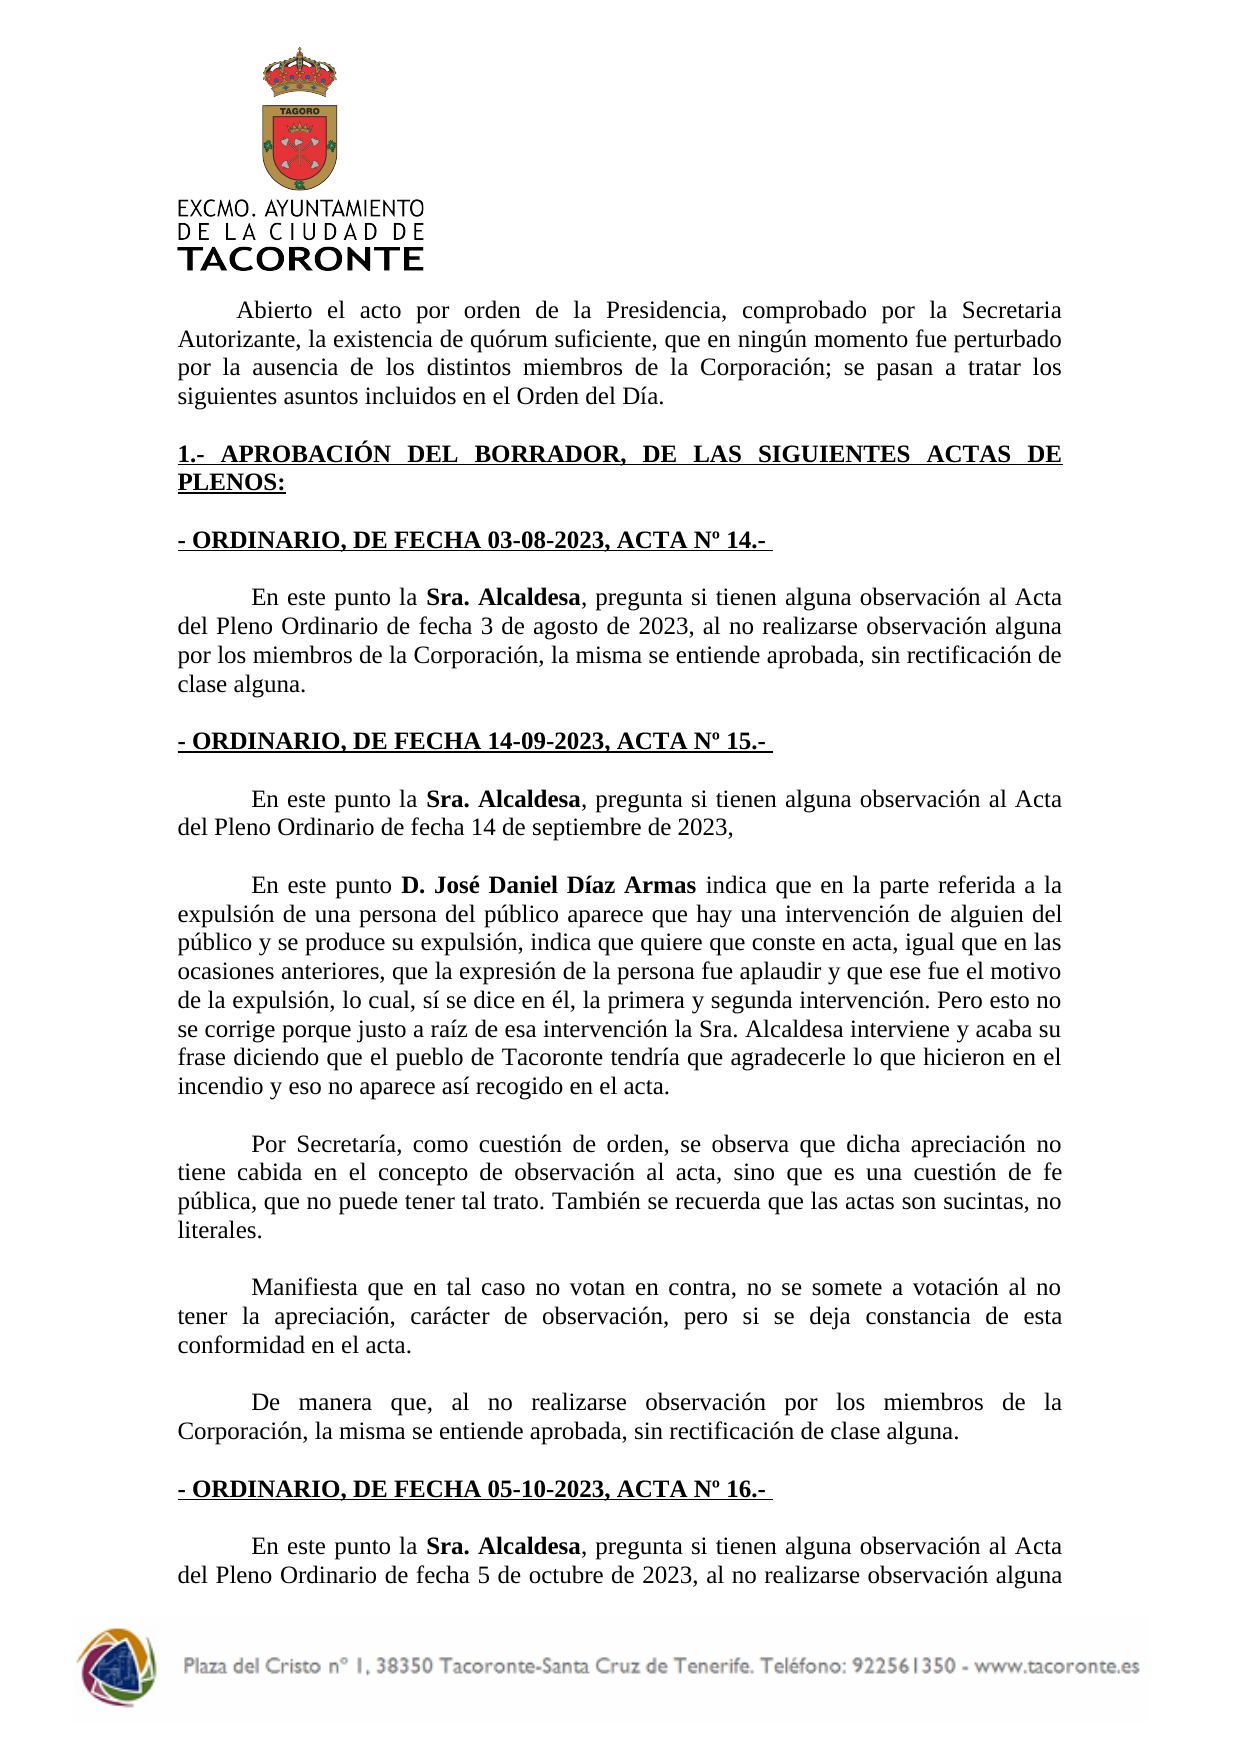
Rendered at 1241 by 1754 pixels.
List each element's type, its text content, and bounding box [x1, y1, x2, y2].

text Abierto el acto por orden de la Presidencia, comprobado por la Secretaria Autorizante, la existencia de quórum suficiente, que en ningún momento fue perturbado por la ausencia de los distintos miembros de la Corporación; se pasan a tratar los siguientes asuntos incluidos en el Orden del Día. [177, 295, 1063, 410]
picture [177, 47, 424, 271]
text De manera que, al no realizarse observación por los miembros de la Corporación, la misma se entiende aprobada, sin rectificación de clase alguna. [177, 1387, 1063, 1445]
text - ORDINARIO, DE FECHA 14-09-2023, ACTA Nº 15.- [177, 726, 1063, 755]
text Manifiesta que en tal caso no votan en contra, no se somete a votación al no tener la apreciación, carácter de observación, pero si se deja constancia de esta conformidad en el acta. [177, 1272, 1063, 1359]
text En este punto D. José Daniel Díaz Armas indica que en la parte referida a la expulsión de una persona del público aparece que hay una intervención de alguien del público y se produce su expulsión, indica que quiere que conste en acta, igual que en las ocasiones anteriores, que la expresión de la persona fue aplaudir y que ese fue el motivo de la expulsión, lo cual, sí se dice en él, la primera y segunda intervención. Pero esto no se corrige porque justo a raíz de esa intervención la Sra. Alcaldesa interviene y acaba su frase diciendo que el pueblo de Tacoronte tendría que agradecerle lo que hicieron en el incendio y eso no aparece así recogido en el acta. [177, 870, 1063, 1100]
text En este punto la Sra. Alcaldesa, pregunta si tienen alguna observación al Acta del Pleno Ordinario de fecha 5 de octubre de 2023, al no realizarse observación alguna [177, 1531, 1063, 1589]
list - ORDINARIO, DE FECHA 05-10-2023, ACTA Nº 16.- [177, 1474, 1063, 1502]
picture [71, 1616, 1150, 1722]
list - ORDINARIO, DE FECHA 03-08-2023, ACTA Nº 14.- [177, 525, 1063, 554]
text Por Secretaría, como cuestión de orden, se observa que dicha apreciación no tiene cabida en el concepto de observación al acta, sino que es una cuestión de fe pública, que no puede tener tal trato. También se recuerda que las actas son sucintas, no literales. [177, 1129, 1063, 1244]
text En este punto la Sra. Alcaldesa, pregunta si tienen alguna observación al Acta del Pleno Ordinario de fecha 3 de agosto de 2023, al no realizarse observación alguna por los miembros de la Corporación, la misma se entiende aprobada, sin rectificación de clase alguna. [177, 582, 1063, 697]
text 1.- APROBACIÓN DEL BORRADOR, DE LAS SIGUIENTES ACTAS DE [177, 439, 1063, 464]
text En este punto la Sra. Alcaldesa, pregunta si tienen alguna observación al Acta del Pleno Ordinario de fecha 14 de septiembre de 2023, [177, 784, 1063, 841]
text PLENOS: [177, 465, 1063, 496]
